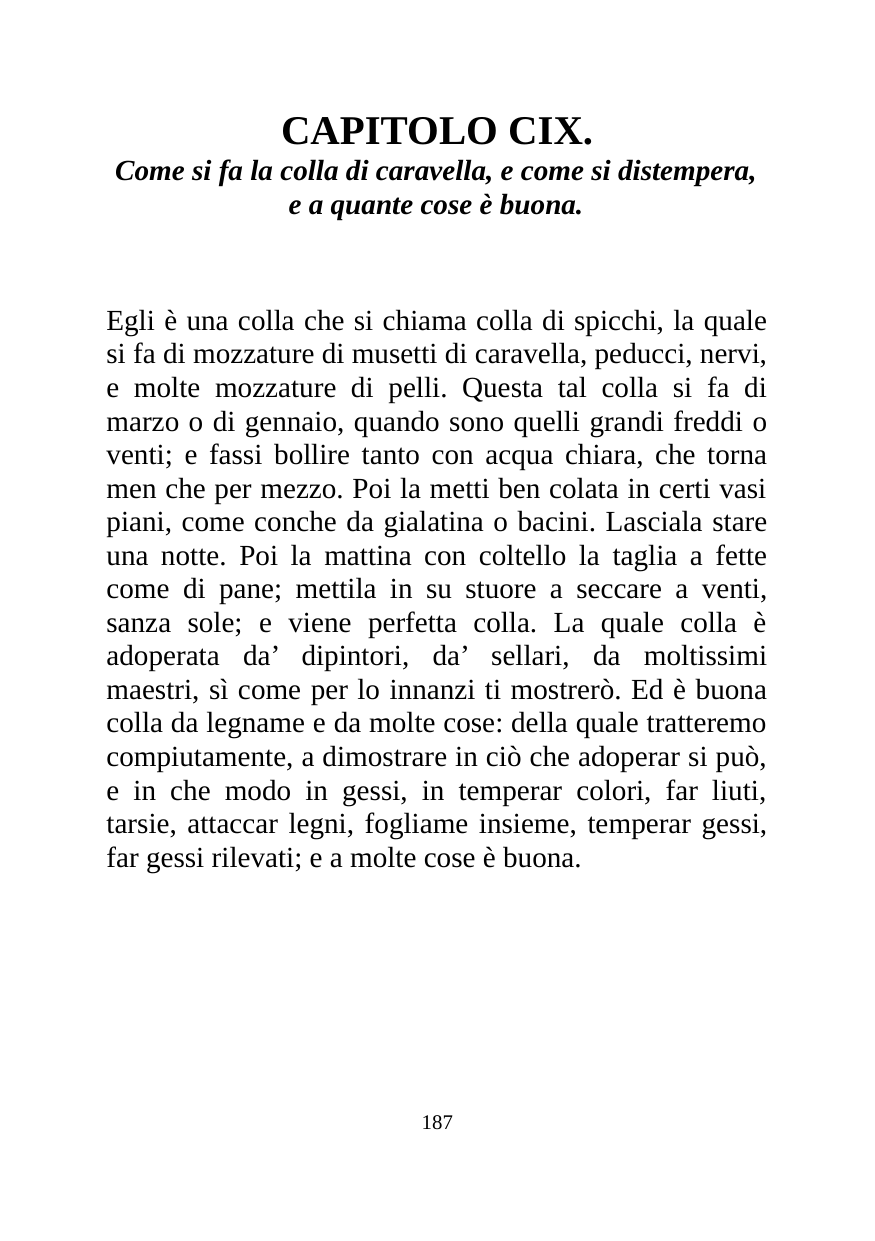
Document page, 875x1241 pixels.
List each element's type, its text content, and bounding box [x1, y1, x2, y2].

text Egli è una colla che si chiama colla di spicchi, la quale si fa di mozzature di musetti di caravella, peducci, nervi, e molte mozzature di pelli. Questa tal colla si fa di marzo o di gennaio, quando sono quelli grandi freddi o venti; e fassi bollire tanto con acqua chiara, che torna men che per mezzo. Poi la metti ben colata in certi vasi piani, come conche da gialatina o bacini. Lasciala stare una notte. Poi la mattina con coltello la taglia a fette come di pane; mettila in su stuore a seccare a venti, sanza sole; e viene perfetta colla. La quale colla è adoperata da’ dipintori, da’ sellari, da moltissimi maestri, sì come per lo innanzi ti mostrerò. Ed è buona colla da legname e da molte cose: della quale tratteremo compiutamente, a dimostrare in ciò che adoperar si può, e in che modo in gessi, in temperar colori, far liuti, tarsie, attaccar legni, fogliame insieme, temperar gessi, far gessi rilevati; e a molte cose è buona. [106, 303, 768, 873]
subtitle CAPITOLO CIX. Come si fa la colla di caravella, e come si distempera, e a quante cose è buona. [106, 106, 768, 220]
